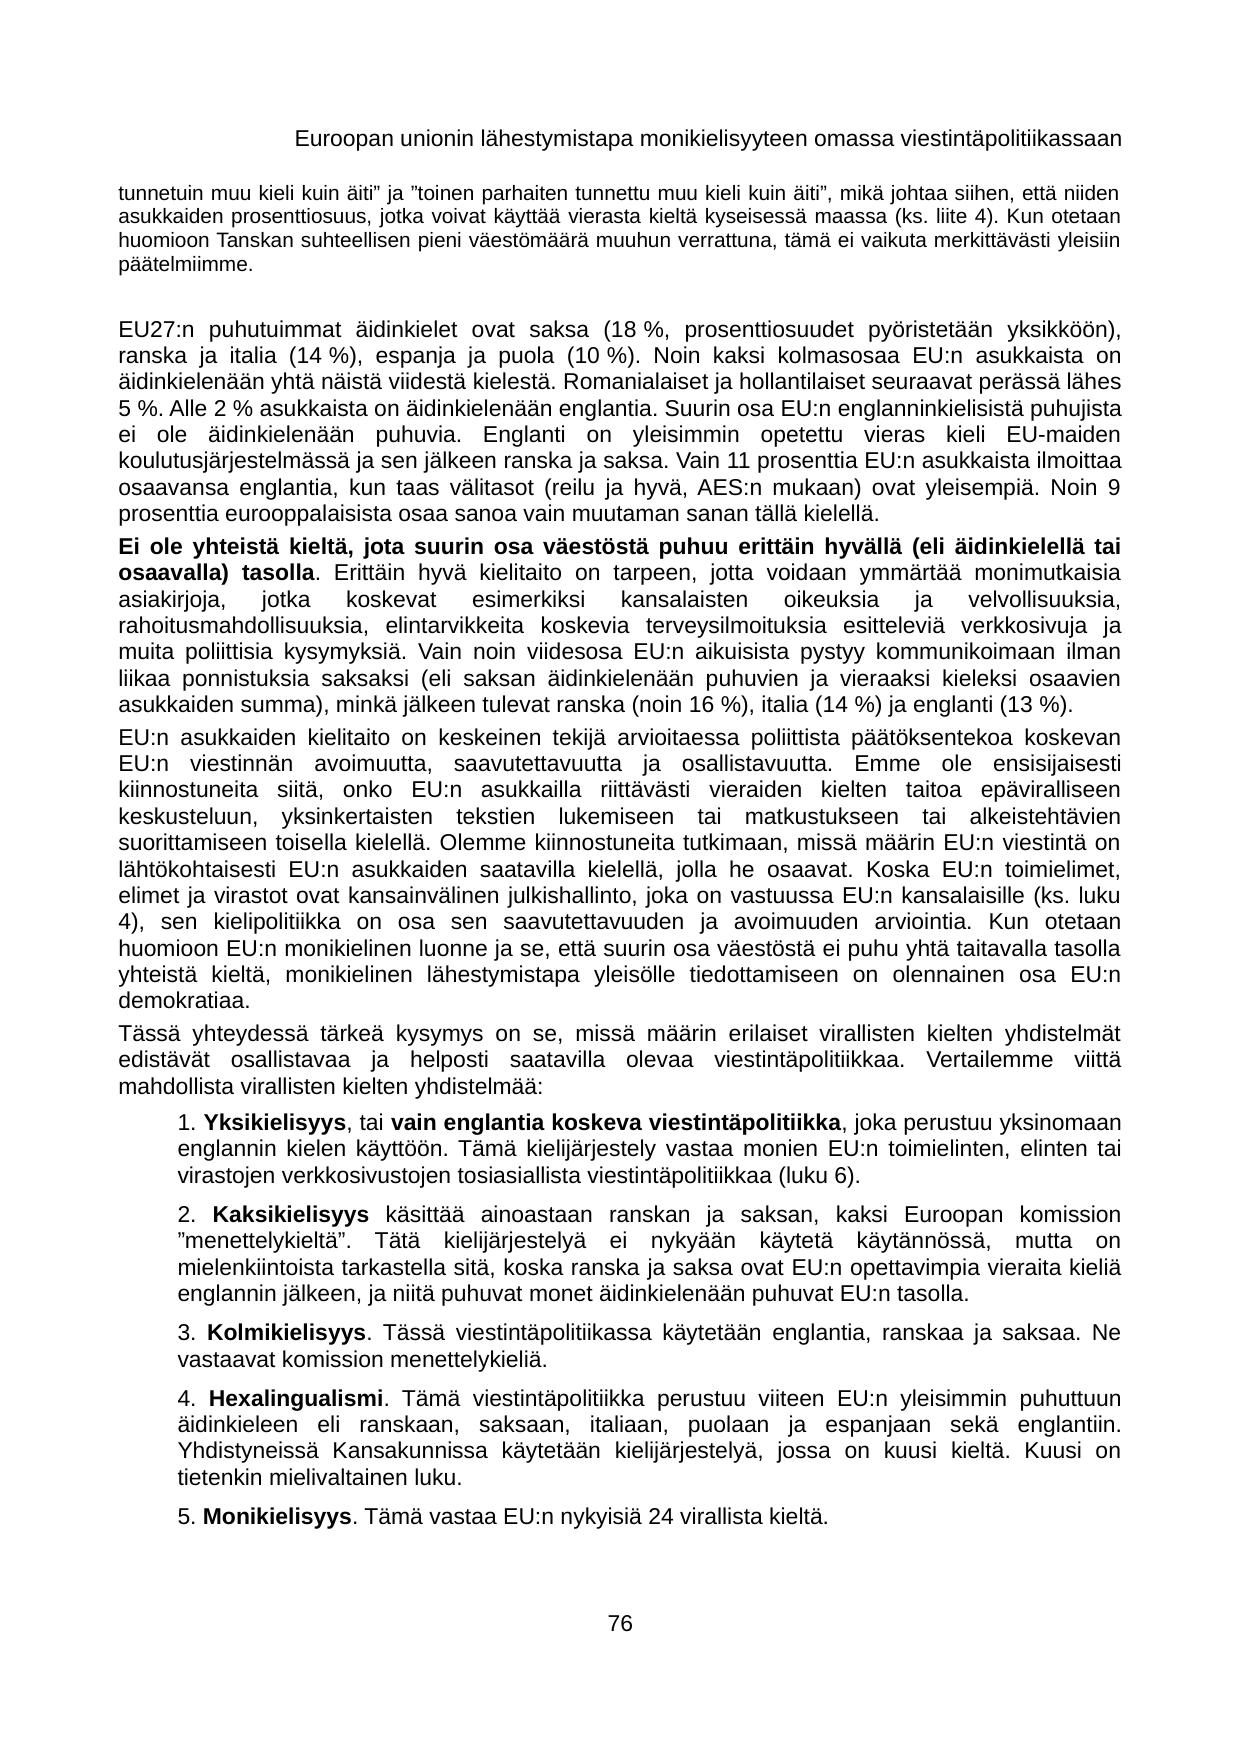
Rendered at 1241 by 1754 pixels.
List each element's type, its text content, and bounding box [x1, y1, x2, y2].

text 5. Monikielisyys. Tämä vastaa EU:n nykyisiä 24 virallista kieltä. [177, 1503, 1122, 1529]
text EU:n asukkaiden kielitaito on keskeinen tekijä arvioitaessa poliittista päätöksentekoa koskevan EU:n viestinnän avoimuutta, saavutettavuutta ja osallistavuutta. Emme ole ensisijaisesti kiinnostuneita siitä, onko EU:n asukkailla riittävästi vieraiden kielten taitoa epäviralliseen keskusteluun, yksinkertaisten tekstien lukemiseen tai matkustukseen tai alkeistehtävien suorittamiseen toisella kielellä. Olemme kiinnostuneita tutkimaan, missä määrin EU:n viestintä on lähtökohtaisesti EU:n asukkaiden saatavilla kielellä, jolla he osaavat. Koska EU:n toimielimet, elimet ja virastot ovat kansainvälinen julkishallinto, joka on vastuussa EU:n kansalaisille (ks. luku 4), sen kielipolitiikka on osa sen saavutettavuuden ja avoimuuden arviointia. Kun otetaan huomioon EU:n monikielinen luonne ja se, että suurin osa väestöstä ei puhu yhtä taitavalla tasolla yhteistä kieltä, monikielinen lähestymistapa yleisölle tiedottamiseen on olennainen osa EU:n demokratiaa. [118, 724, 1122, 1014]
text Tässä yhteydessä tärkeä kysymys on se, missä määrin erilaiset virallisten kielten yhdistelmät edistävät osallistavaa ja helposti saatavilla olevaa viestintäpolitiikkaa. Vertailemme viittä mahdollista virallisten kielten yhdistelmää: [118, 1020, 1122, 1099]
text 2. Kaksikielisyys käsittää ainoastaan ranskan ja saksan, kaksi Euroopan komission ”menettelykieltä”. Tätä kielijärjestelyä ei nykyään käytetä käytännössä, mutta on mielenkiintoista tarkastella sitä, koska ranska ja saksa ovat EU:n opettavimpia vieraita kieliä englannin jälkeen, ja niitä puhuvat monet äidinkielenään puhuvat EU:n tasolla. [177, 1201, 1122, 1306]
text 4. Hexalingualismi. Tämä viestintäpolitiikka perustuu viiteen EU:n yleisimmin puhuttuun äidinkieleen eli ranskaan, saksaan, italiaan, puolaan ja espanjaan sekä englantiin. Yhdistyneissä Kansakunnissa käytetään kielijärjestelyä, jossa on kuusi kieltä. Kuusi on tietenkin mielivaltainen luku. [177, 1385, 1122, 1490]
text EU27:n puhutuimmat äidinkielet ovat saksa (18 %, prosenttiosuudet pyöristetään yksikköön), ranska ja italia (14 %), espanja ja puola (10 %). Noin kaksi kolmasosaa EU:n asukkaista on äidinkielenään yhtä näistä viidestä kielestä. Romanialaiset ja hollantilaiset seuraavat perässä lähes 5 %. Alle 2 % asukkaista on äidinkielenään englantia. Suurin osa EU:n englanninkielisistä puhujista ei ole äidinkielenään puhuvia. Englanti on yleisimmin opetettu vieras kieli EU-maiden koulutusjärjestelmässä ja sen jälkeen ranska ja saksa. Vain 11 prosenttia EU:n asukkaista ilmoittaa osaavansa englantia, kun taas välitasot (reilu ja hyvä, AES:n mukaan) ovat yleisempiä. Noin 9 prosenttia eurooppalaisista osaa sanoa vain muutaman sanan tällä kielellä. [118, 316, 1122, 526]
text 3. Kolmikielisyys. Tässä viestintäpolitiikassa käytetään englantia, ranskaa ja saksaa. Ne vastaavat komission menettelykieliä. [177, 1319, 1122, 1372]
text 1. Yksikielisyys, tai vain englantia koskeva viestintäpolitiikka, joka perustuu yksinomaan englannin kielen käyttöön. Tämä kielijärjestely vastaa monien EU:n toimielinten, elinten tai virastojen verkkosivustojen tosiasiallista viestintäpolitiikkaa (luku 6). [177, 1109, 1122, 1188]
text tunnetuin muu kieli kuin äiti” ja ”toinen parhaiten tunnettu muu kieli kuin äiti”, mikä johtaa siihen, että niiden asukkaiden prosenttiosuus, jotka voivat käyttää vierasta kieltä kyseisessä maassa (ks. liite 4). Kun otetaan huomioon Tanskan suhteellisen pieni väestömäärä muuhun verrattuna, tämä ei vaikuta merkittävästi yleisiin päätelmiimme. [118, 180, 1122, 276]
text Ei ole yhteistä kieltä, jota suurin osa väestöstä puhuu erittäin hyvällä (eli äidinkielellä tai osaavalla) tasolla. Erittäin hyvä kielitaito on tarpeen, jotta voidaan ymmärtää monimutkaisia asiakirjoja, jotka koskevat esimerkiksi kansalaisten oikeuksia ja velvollisuuksia, rahoitusmahdollisuuksia, elintarvikkeita koskevia terveysilmoituksia esitteleviä verkkosivuja ja muita poliittisia kysymyksiä. Vain noin viidesosa EU:n aikuisista pystyy kommunikoimaan ilman liikaa ponnistuksia saksaksi (eli saksan äidinkielenään puhuvien ja vieraaksi kieleksi osaavien asukkaiden summa), minkä jälkeen tulevat ranska (noin 16 %), italia (14 %) ja englanti (13 %). [118, 533, 1122, 717]
